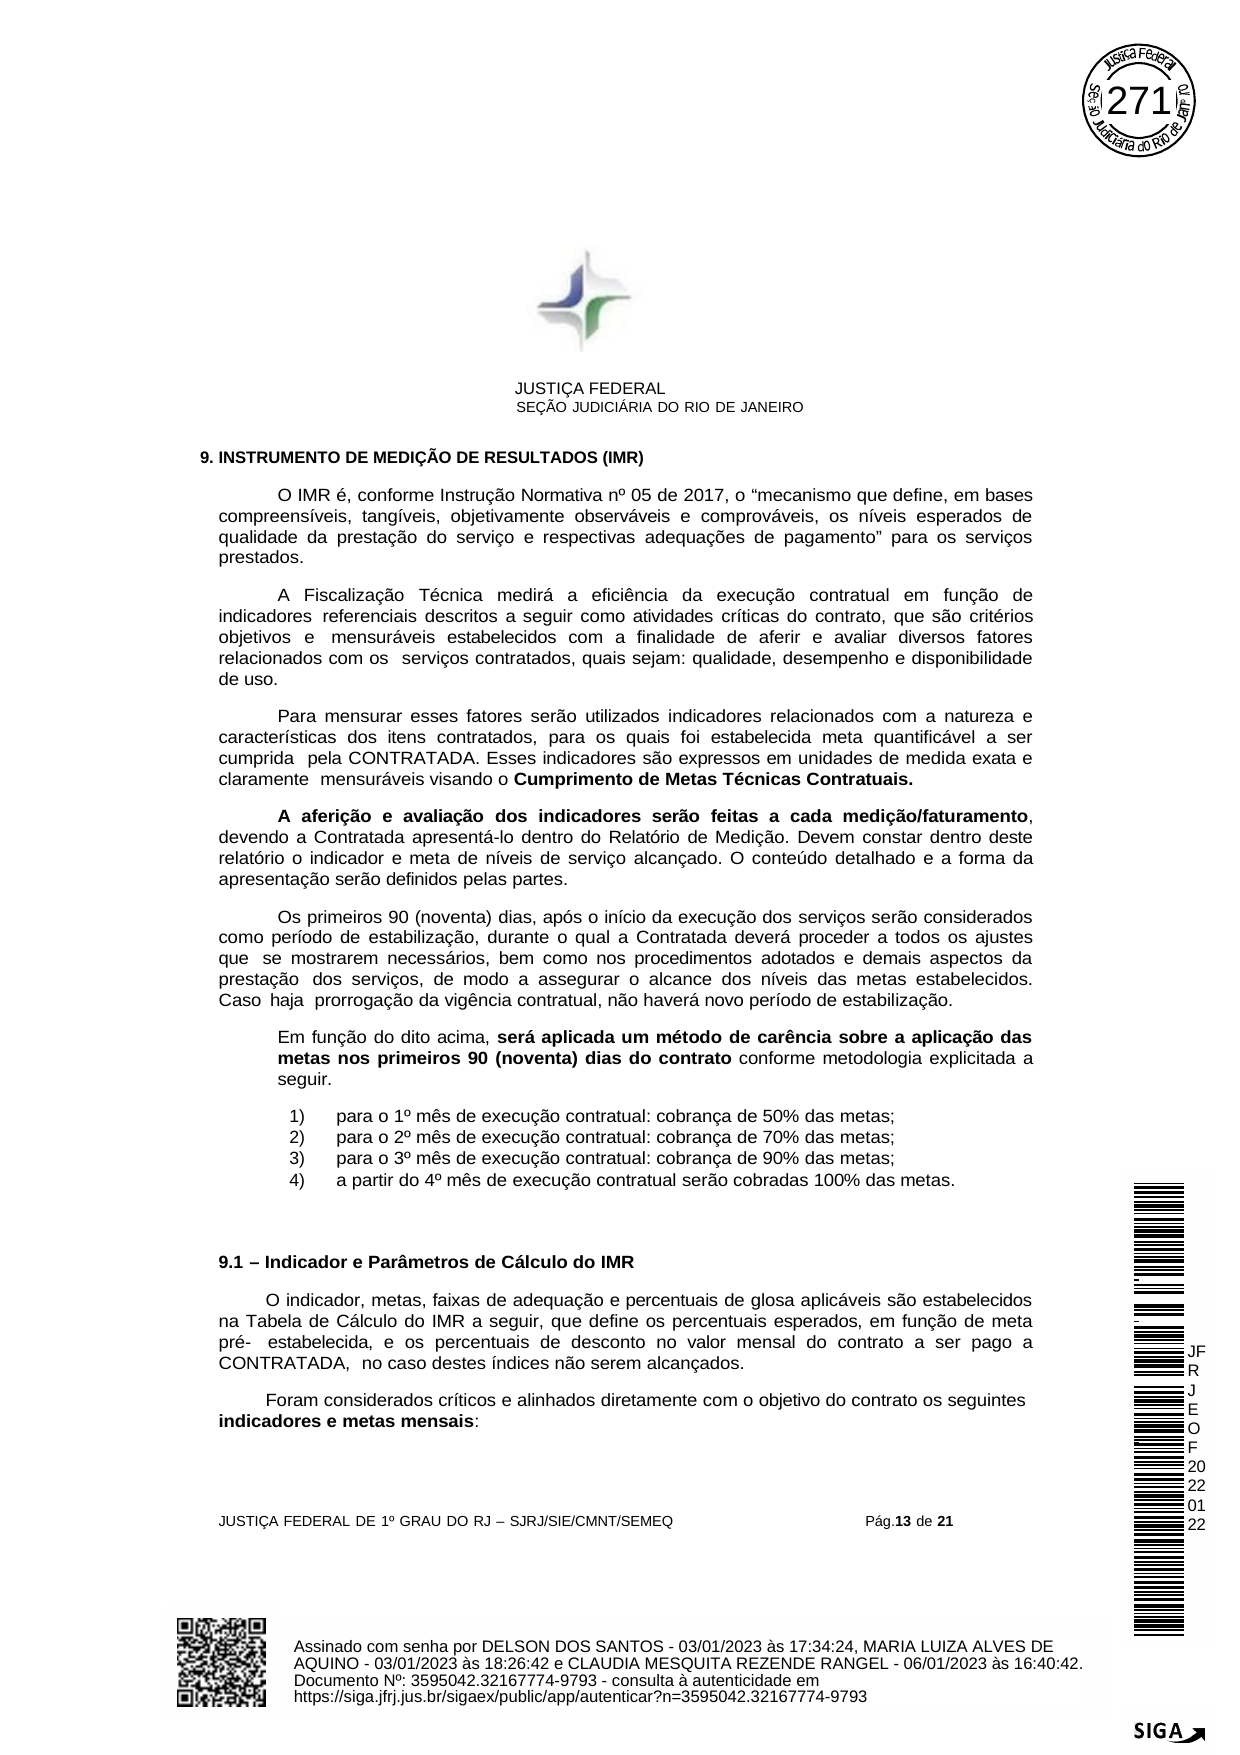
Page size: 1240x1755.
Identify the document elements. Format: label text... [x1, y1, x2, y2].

text Em função do dito acima, será aplicada um método de carência sobre a aplicação das metas nos primeiros 90 (noventa) dias do contrato conforme metodologia explicitada a seguir. [277, 1027, 1033, 1089]
text Foram considerados críticos e alinhados diretamente com o objetivo do contrato os seguintes [265, 1390, 1122, 1410]
text Para mensurar esses fatores serão utilizados indicadores relacionados com a natureza e características dos itens contratados, para os quais foi estabelecida meta quantificável a ser cumprida pela CONTRATADA. Esses indicadores são expressos em unidades de medida exata e claramente mensuráveis visando o Cumprimento de Metas Técnicas Contratuais. [218, 706, 1033, 789]
text JUSTIÇA FEDERAL DE 1º GRAU DO RJ – SJRJ/SIE/CMNT/SEMEQ Pág.13 de 21 [218, 1513, 1122, 1530]
text JFRJEOF202201220V02 [1187, 1342, 1206, 1533]
text Os primeiros 90 (noventa) dias, após o início da execução dos serviços serão considerados como período de estabilização, durante o qual a Contratada deverá proceder a todos os ajustes que se mostrarem necessários, bem como nos procedimentos adotados e demais aspectos da prestação dos serviços, de modo a assegurar o alcance dos níveis das metas estabelecidos. Caso haja prorrogação da vigência contratual, não haverá novo período de estabilização. [218, 906, 1033, 1010]
text SEÇÃO JUDICIÁRIA DO RIO DE JANEIRO [437, 398, 883, 415]
text indicadores e metas mensais: [218, 1411, 1122, 1431]
list INSTRUMENTO DE MEDIÇÃO DE RESULTADOS (IMR) [200, 448, 1239, 467]
text A Fiscalização Técnica medirá a eficiência da execução contratual em função de indicadores referenciais descritos a seguir como atividades críticas do contrato, que são critérios objetivos e mensuráveis estabelecidos com a finalidade de aferir e avaliar diversos fatores relacionados com os serviços contratados, quais sejam: qualidade, desempenho e disponibilidade de uso. [218, 585, 1033, 689]
text ç [1088, 98, 1099, 106]
text e [1180, 96, 1192, 105]
list para o 1º mês de execução contratual: cobrança de 50% das metas; [289, 1106, 1239, 1126]
text A aferição e avaliação dos indicadores serão feitas a cada medição/faturamento, devendo a Contratada apresentá-lo dentro do Relatório de Medição. Devem constar dentro deste relatório o indicador e meta de níveis de serviço alcançado. O conteúdo detalhado e a forma da apresentação serão definidos pelas partes. [218, 806, 1033, 889]
list – Indicador e Parâmetros de Cálculo do IMR [218, 1252, 1122, 1272]
text JUSTIÇA FEDERAL [0, 379, 1180, 398]
text O IMR é, conforme Instrução Normativa nº 05 de 2017, o “mecanismo que define, em bases compreensíveis, tangíveis, objetivamente observáveis e comprováveis, os níveis esperados de qualidade da prestação do serviço e respectivas adequações de pagamento” para os serviços prestados. [218, 484, 1033, 568]
text O indicador, metas, faixas de adequação e percentuais de glosa aplicáveis são estabelecidos na Tabela de Cálculo do IMR a seguir, que define os percentuais esperados, em função de meta pré- estabelecida, e os percentuais de desconto no valor mensal do contrato a ser pago a CONTRATADA, no caso destes índices não serem alcançados. [218, 1289, 1033, 1373]
list para o 3º mês de execução contratual: cobrança de 90% das metas; [289, 1148, 1239, 1168]
list a partir do 4º mês de execução contratual serão cobradas 100% das metas. [289, 1169, 1239, 1190]
list para o 2º mês de execução contratual: cobrança de 70% das metas; [289, 1127, 1239, 1147]
